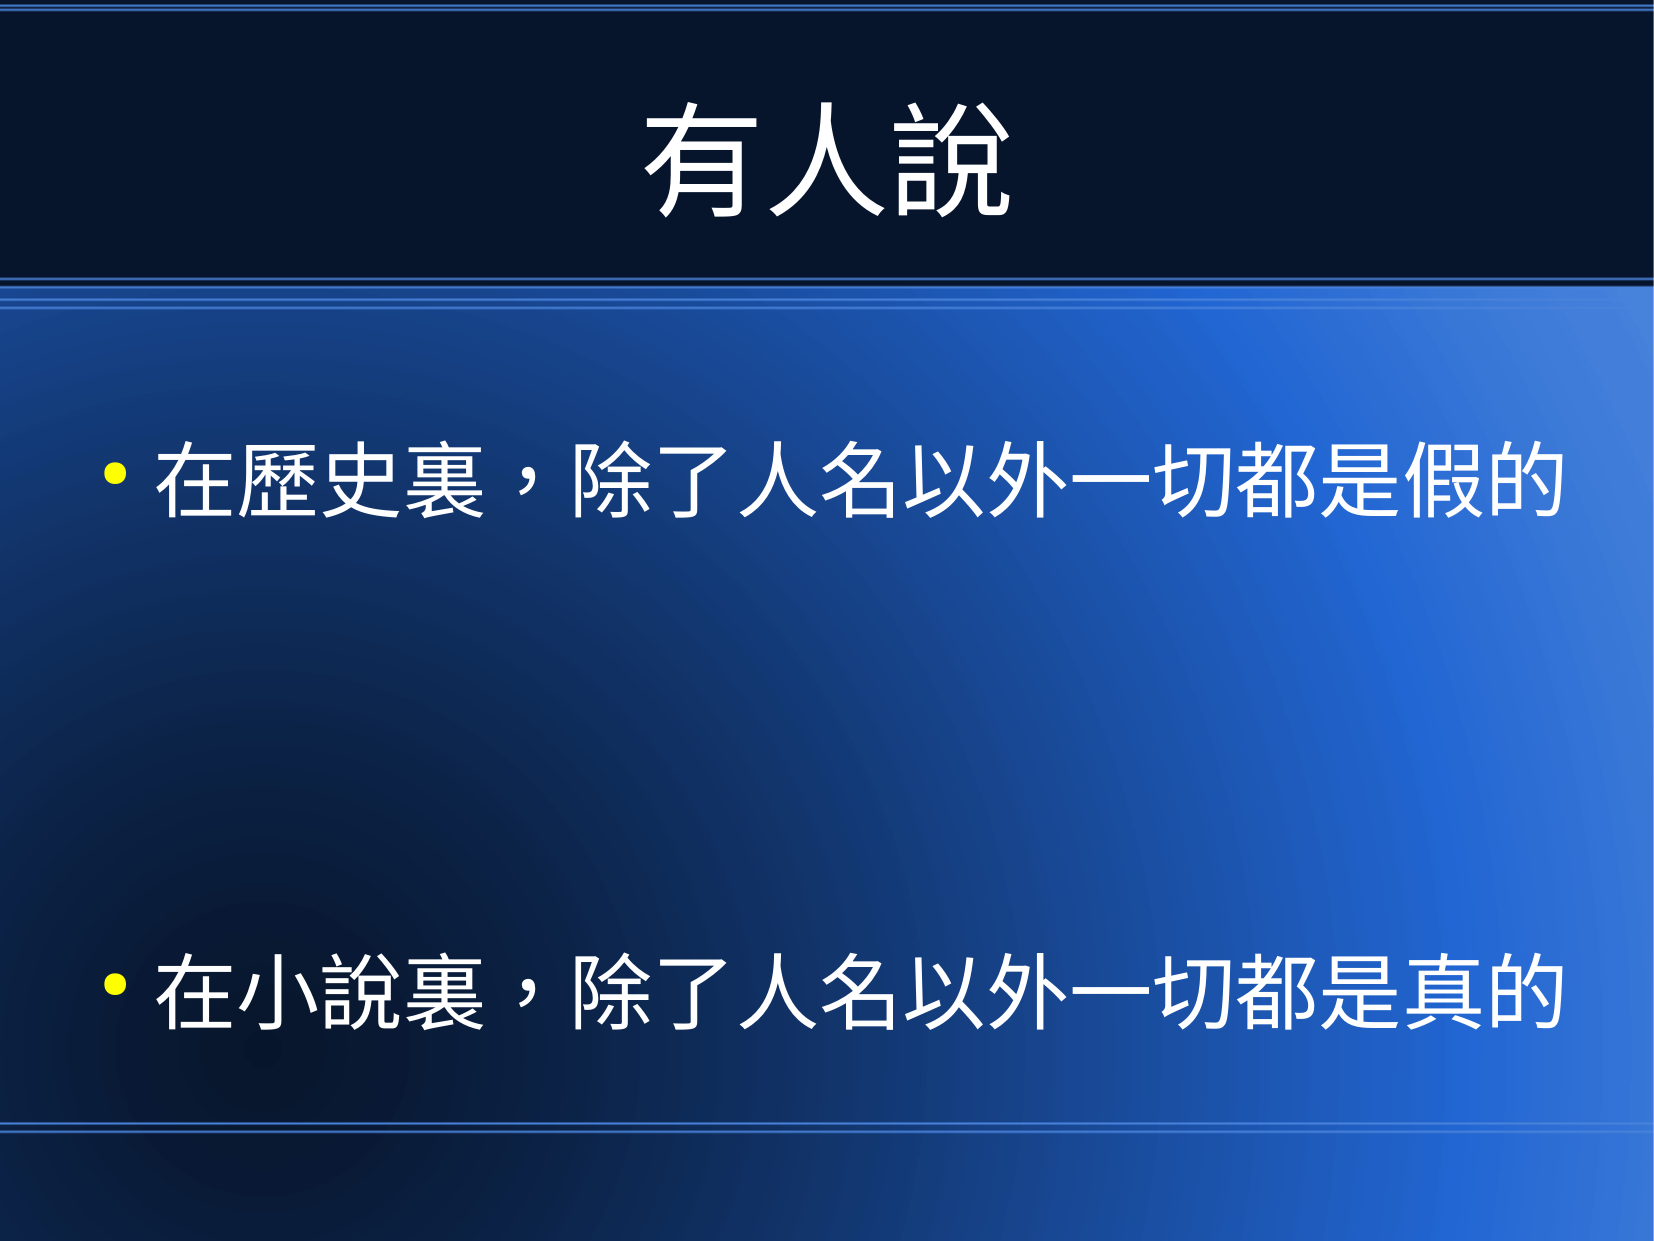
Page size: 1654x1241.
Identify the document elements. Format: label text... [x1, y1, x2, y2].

title 有人說 [82, 49, 1571, 257]
picture [0, 0, 1654, 1241]
list 在歷史裏，除了人名以外一切都是假的 在小說裏，除了人名以外一切都是真的 [82, 355, 1654, 1241]
